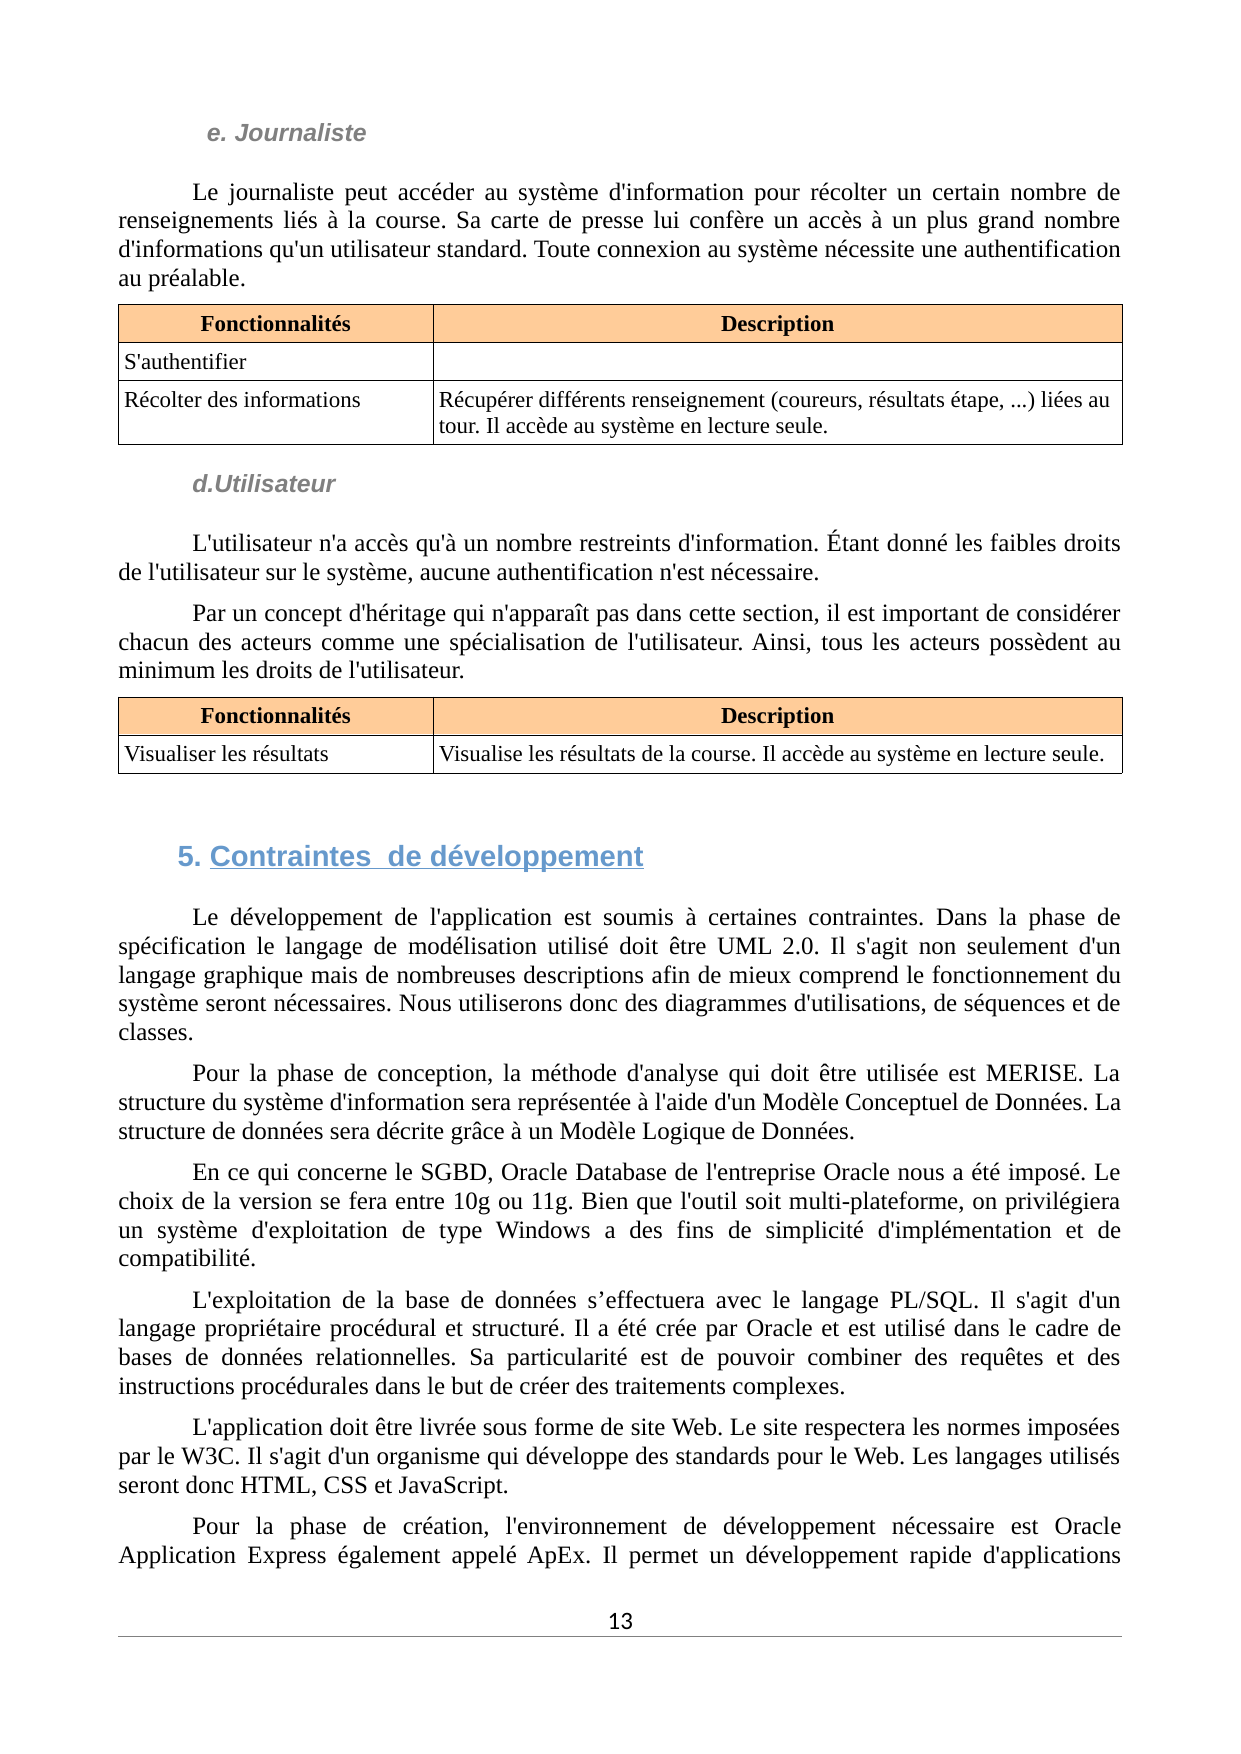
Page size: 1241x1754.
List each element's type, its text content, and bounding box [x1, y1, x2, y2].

subtitle Contraintes de développement [177, 839, 1122, 872]
subtitle Journaliste [207, 118, 1122, 147]
text Pour la phase de conception, la méthode d'analyse qui doit être utilisée est MERISE. La structure du système d'information sera représentée à l'aide d'un Modèle Conceptuel de Données. La structure de données sera décrite grâce à un Modèle Logique de Données. [118, 1058, 1122, 1145]
table_cell Récupérer différents renseignement (coureurs, résultats étape, ...) liées au tour. Il accède au système en lecture seule. [434, 381, 1122, 444]
text Le journaliste peut accéder au système d'information pour récolter un certain nombre de renseignements liés à la course. Sa carte de presse lui confère un accès à un plus grand nombre d'informations qu'un utilisateur standard. Toute connexion au système nécessite une authentification au préalable. [118, 177, 1122, 292]
table_cell Visualise les résultats de la course. Il accède au système en lecture seule. [434, 736, 1122, 772]
text En ce qui concerne le SGBD, Oracle Database de l'entreprise Oracle nous a été imposé. Le choix de la version se fera entre 10g ou 11g. Bien que l'outil soit multi-plateforme, on privilégiera un système d'exploitation de type Windows a des fins de simplicité d'implémentation et de compatibilité. [118, 1157, 1122, 1272]
table_header Description [434, 698, 1122, 734]
text L'utilisateur n'a accès qu'à un nombre restreints d'information. Étant donné les faibles droits de l'utilisateur sur le système, aucune authentification n'est nécessaire. [118, 528, 1122, 585]
table_header Fonctionnalités [119, 698, 433, 734]
table_cell Récolter des informations [119, 381, 433, 444]
subtitle d.Utilisateur [154, 469, 1122, 498]
text Pour la phase de création, l'environnement de développement nécessaire est Oracle Application Express également appelé ApEx. Il permet un développement rapide d'applications [118, 1511, 1122, 1568]
table_cell Visualiser les résultats [119, 736, 433, 772]
text Par un concept d'héritage qui n'apparaît pas dans cette section, il est important de considérer chacun des acteurs comme une spécialisation de l'utilisateur. Ainsi, tous les acteurs possèdent au minimum les droits de l'utilisateur. [118, 598, 1122, 684]
table_cell [434, 343, 1122, 380]
table_header Description [434, 305, 1122, 342]
text L'exploitation de la base de données s’effectuera avec le langage PL/SQL. Il s'agit d'un langage propriétaire procédural et structuré. Il a été crée par Oracle et est utilisé dans le cadre de bases de données relationnelles. Sa particularité est de pouvoir combiner des requêtes et des instructions procédurales dans le but de créer des traitements complexes. [118, 1285, 1122, 1400]
table_header Fonctionnalités [119, 305, 433, 342]
text L'application doit être livrée sous forme de site Web. Le site respectera les normes imposées par le W3C. Il s'agit d'un organisme qui développe des standards pour le Web. Les langages utilisés seront donc HTML, CSS et JavaScript. [118, 1412, 1122, 1498]
text Le développement de l'application est soumis à certaines contraintes. Dans la phase de spécification le langage de modélisation utilisé doit être UML 2.0. Il s'agit non seulement d'un langage graphique mais de nombreuses descriptions afin de mieux comprend le fonctionnement du système seront nécessaires. Nous utiliserons donc des diagrammes d'utilisations, de séquences et de classes. [118, 902, 1122, 1046]
table_cell S'authentifier [119, 343, 433, 380]
